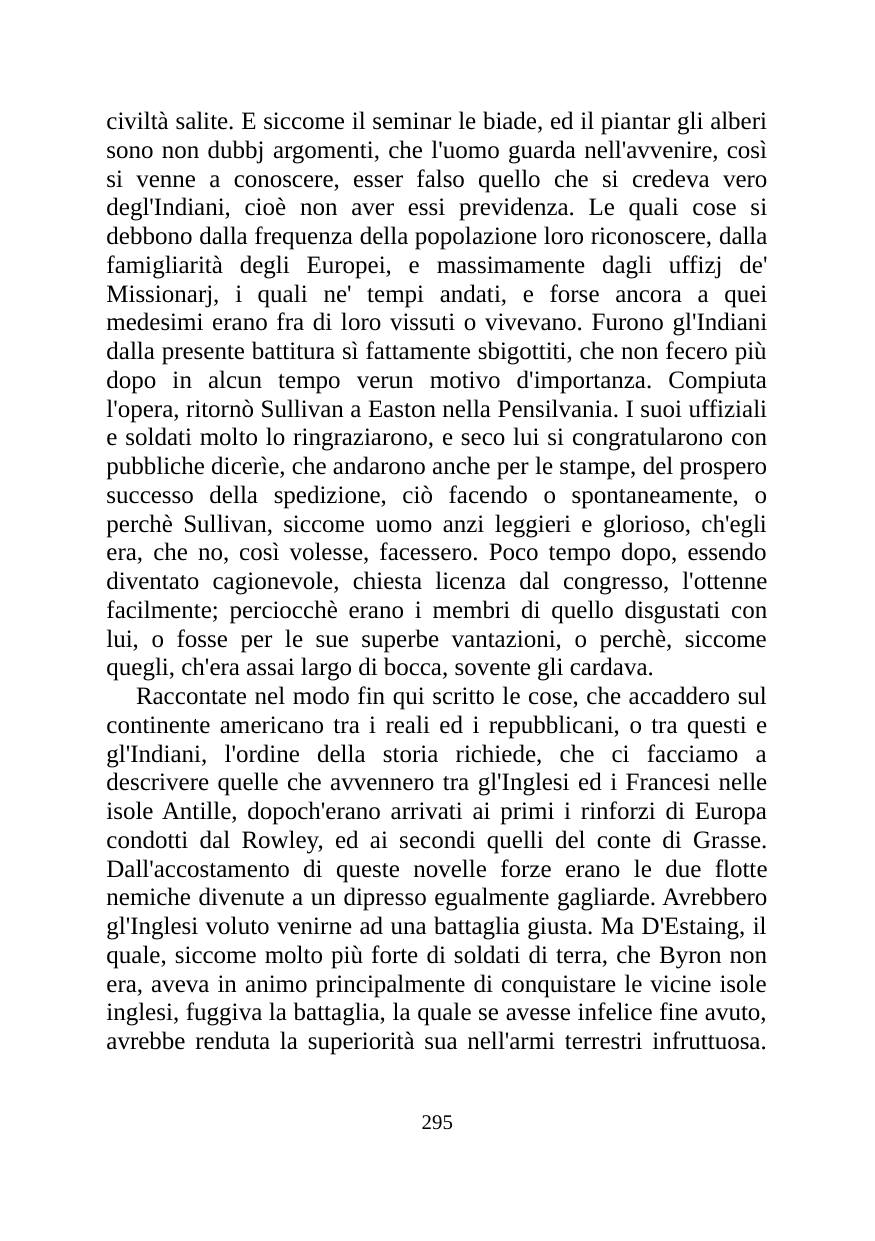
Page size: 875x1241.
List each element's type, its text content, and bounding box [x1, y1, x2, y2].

text civiltà salite. E siccome il seminar le biade, ed il piantar gli alberi sono non dubbj argomenti, che l'uomo guarda nell'avvenire, così si venne a conoscere, esser falso quello che si credeva vero degl'Indiani, cioè non aver essi previdenza. Le quali cose si debbono dalla frequenza della popolazione loro riconoscere, dalla famigliarità degli Europei, e massimamente dagli uffizj de' Missionarj, i quali ne' tempi andati, e forse ancora a quei medesimi erano fra di loro vissuti o vivevano. Furono gl'Indiani dalla presente battitura sì fattamente sbigottiti, che non fecero più dopo in alcun tempo verun motivo d'importanza. Compiuta l'opera, ritornò Sullivan a Easton nella Pensilvania. I suoi uffiziali e soldati molto lo ringraziarono, e seco lui si congratularono con pubbliche dicerìe, che andarono anche per le stampe, del prospero successo della spedizione, ciò facendo o spontaneamente, o perchè Sullivan, siccome uomo anzi leggieri e glorioso, ch'egli era, che no, così volesse, facessero. Poco tempo dopo, essendo diventato cagionevole, chiesta licenza dal congresso, l'ottenne facilmente; perciocchè erano i membri di quello disgustati con lui, o fosse per le sue superbe vantazioni, o perchè, siccome quegli, ch'era assai largo di bocca, sovente gli cardava. [106, 106, 768, 681]
text Raccontate nel modo fin qui scritto le cose, che accaddero sul continente americano tra i reali ed i repubblicani, o tra questi e gl'Indiani, l'ordine della storia richiede, che ci facciamo a descrivere quelle che avvennero tra gl'Inglesi ed i Francesi nelle isole Antille, dopoch'erano arrivati ai primi i rinforzi di Europa condotti dal Rowley, ed ai secondi quelli del conte di Grasse. Dall'accostamento di queste novelle forze erano le due flotte nemiche divenute a un dipresso egualmente gagliarde. Avrebbero gl'Inglesi voluto venirne ad una battaglia giusta. Ma D'Estaing, il quale, siccome molto più forte di soldati di terra, che Byron non era, aveva in animo principalmente di conquistare le vicine isole inglesi, fuggiva la battaglia, la quale se avesse infelice fine avuto, avrebbe renduta la superiorità sua nell'armi terrestri infruttuosa. [106, 681, 768, 1055]
